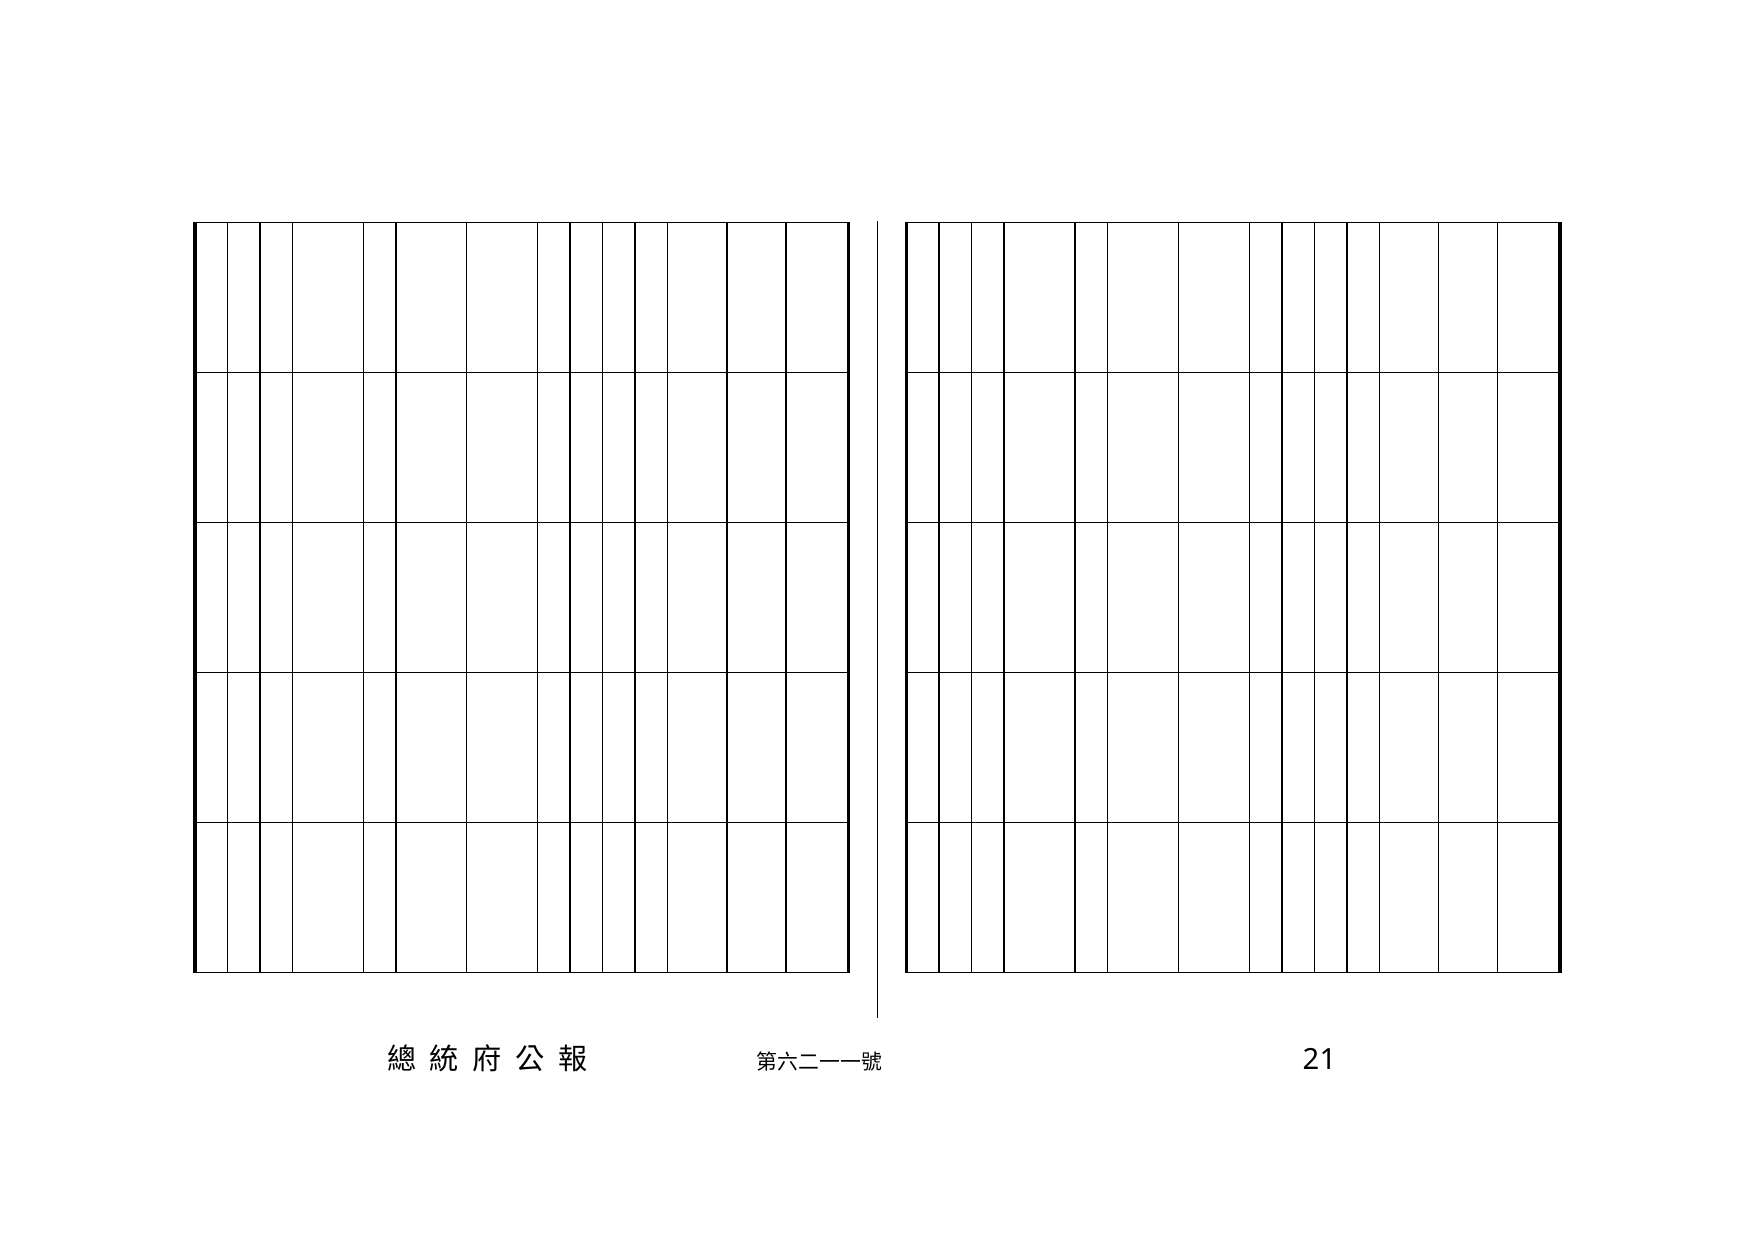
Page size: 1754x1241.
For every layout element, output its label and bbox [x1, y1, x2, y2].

table_cell [1202, 673, 1226, 822]
table_cell [728, 823, 756, 972]
table_cell [538, 673, 569, 822]
table_cell [340, 673, 363, 822]
table_cell [816, 373, 847, 522]
table_cell [1380, 823, 1409, 972]
table_cell [1131, 223, 1155, 372]
table_cell [1283, 523, 1314, 672]
table_cell [316, 523, 339, 672]
table_cell [261, 373, 292, 522]
table_cell [1409, 673, 1438, 822]
table_cell [1283, 373, 1314, 522]
table_cell [1498, 373, 1527, 522]
table_cell [908, 673, 938, 822]
table_cell [490, 823, 514, 972]
table_cell [1131, 373, 1155, 522]
table_cell [1226, 223, 1249, 372]
table_cell [1202, 823, 1226, 972]
table_cell [397, 523, 419, 672]
table_cell [1439, 673, 1468, 822]
table_cell [1468, 373, 1497, 522]
table_cell [1131, 673, 1155, 822]
table_cell [830, 673, 847, 822]
table_cell [1315, 523, 1346, 672]
table_cell [397, 223, 419, 372]
table_cell [1250, 823, 1281, 972]
table_cell [1527, 223, 1542, 372]
table_cell [1005, 523, 1028, 672]
table_cell [364, 223, 395, 372]
table_cell [514, 223, 537, 372]
table_cell [419, 523, 443, 672]
table_cell [1439, 223, 1468, 372]
table_cell [1131, 523, 1155, 672]
table_cell [1409, 523, 1438, 672]
table_cell [1468, 523, 1497, 672]
table_cell [816, 223, 847, 372]
table_cell [1028, 823, 1051, 972]
table_cell [668, 673, 697, 822]
table_cell [1348, 523, 1379, 672]
table_cell [787, 523, 806, 672]
table_cell [228, 373, 259, 522]
table_cell [1076, 523, 1107, 672]
table_cell [940, 673, 971, 822]
table_cell [787, 373, 816, 522]
table_cell [756, 823, 785, 972]
table_cell [1131, 823, 1155, 972]
table_cell [1028, 523, 1051, 672]
table_cell [697, 673, 726, 822]
table_cell [1498, 823, 1527, 972]
table_cell [538, 823, 569, 972]
table_cell [197, 373, 227, 522]
table_cell [636, 673, 667, 822]
table_cell [940, 823, 971, 972]
table_cell [972, 223, 1003, 372]
table_cell [1202, 373, 1226, 522]
table_cell [1076, 223, 1107, 372]
table_cell [603, 223, 634, 372]
table_cell [397, 373, 419, 522]
table_cell [1439, 823, 1468, 972]
table_cell [1005, 673, 1028, 822]
table_cell [228, 673, 259, 822]
table_cell [908, 523, 938, 672]
table_cell [1155, 673, 1178, 822]
table_cell [787, 223, 816, 372]
table_cell [364, 673, 395, 822]
table_cell [316, 373, 339, 522]
table_cell [728, 523, 756, 672]
table_cell [697, 823, 726, 972]
table_cell [1179, 523, 1202, 672]
table_cell [806, 523, 825, 672]
table_cell [340, 373, 363, 522]
table_cell [816, 673, 830, 822]
table_cell [972, 373, 1003, 522]
table_cell [293, 523, 316, 672]
table_cell [1380, 523, 1409, 672]
table_cell [443, 673, 466, 822]
table_cell [636, 523, 667, 672]
table_cell [1498, 673, 1527, 822]
table_cell [1028, 673, 1051, 822]
table_cell [490, 523, 514, 672]
table_cell [467, 523, 490, 672]
table_cell [514, 373, 537, 522]
table_cell [1155, 373, 1178, 522]
table_cell [1051, 823, 1074, 972]
table_cell [490, 373, 514, 522]
table_cell [1315, 673, 1346, 822]
table_cell [1283, 673, 1314, 822]
table_cell [603, 673, 634, 822]
table_cell [787, 823, 801, 972]
table_cell [697, 373, 726, 522]
table_cell [636, 823, 667, 972]
table_cell [538, 373, 569, 522]
table_cell [1155, 823, 1178, 972]
table_cell [756, 223, 785, 372]
table_cell [603, 523, 634, 672]
table_cell [816, 823, 830, 972]
table_cell [668, 523, 697, 672]
table_cell [1108, 523, 1131, 672]
table_cell [316, 673, 339, 822]
table_cell [293, 373, 316, 522]
table_cell [940, 373, 971, 522]
table_cell [1250, 673, 1281, 822]
table_cell [1226, 673, 1249, 822]
table_cell [293, 223, 316, 372]
table_cell [538, 223, 569, 372]
table_cell [1028, 223, 1051, 372]
table_cell [756, 523, 785, 672]
table_cell [697, 223, 726, 372]
table_cell [1028, 373, 1051, 522]
table_cell [340, 823, 363, 972]
table_cell [1076, 673, 1107, 822]
table_cell [364, 523, 395, 672]
table_cell [1250, 223, 1281, 372]
table_cell [419, 823, 443, 972]
table_cell [1179, 823, 1202, 972]
table_cell [756, 373, 785, 522]
table_cell [1202, 523, 1226, 672]
table_cell [636, 373, 667, 522]
table_cell [197, 523, 227, 672]
table_cell [1468, 823, 1497, 972]
table_cell [972, 523, 1003, 672]
table_cell [1498, 223, 1512, 372]
table_cell [490, 673, 514, 822]
table_cell [1051, 373, 1074, 522]
table_cell [228, 523, 259, 672]
table_cell [1155, 223, 1178, 372]
table_cell [668, 373, 697, 522]
table_cell [1108, 823, 1131, 972]
table_cell [728, 673, 756, 822]
table_cell [940, 223, 971, 372]
table_cell [316, 823, 339, 972]
table_cell [1527, 523, 1558, 672]
table_cell [1155, 523, 1178, 672]
table_cell [603, 373, 634, 522]
table_cell [972, 823, 1003, 972]
table_cell [1051, 223, 1074, 372]
table_cell [316, 223, 339, 372]
table_cell [636, 223, 667, 372]
table_cell [1179, 223, 1202, 372]
table_cell [1202, 223, 1226, 372]
table_cell [1348, 223, 1379, 372]
table_cell [1005, 373, 1028, 522]
table_cell [261, 823, 292, 972]
table_cell [490, 223, 514, 372]
table_cell [571, 223, 602, 372]
table_cell [1527, 823, 1558, 972]
table_cell [1108, 223, 1131, 372]
table_cell [668, 823, 697, 972]
table_cell [397, 823, 419, 972]
table_cell [443, 823, 466, 972]
table_cell [467, 823, 490, 972]
table_cell [825, 523, 847, 672]
table_cell [197, 823, 227, 972]
table_cell [293, 823, 316, 972]
table_cell [1076, 823, 1107, 972]
table_cell [1527, 673, 1558, 822]
table_cell [756, 673, 785, 822]
table_cell [197, 223, 227, 372]
table_cell [728, 373, 756, 522]
table_cell [1348, 373, 1379, 522]
table_cell [1498, 523, 1527, 672]
table_cell [228, 223, 259, 372]
table_cell [228, 823, 259, 972]
table_cell [908, 373, 938, 522]
table_cell [1051, 673, 1074, 822]
table_cell [1283, 223, 1314, 372]
table_cell [1226, 373, 1249, 522]
table_cell [1226, 523, 1249, 672]
table_cell [728, 223, 756, 372]
table_cell [1527, 373, 1558, 522]
table_cell [467, 223, 490, 372]
table_cell [1439, 373, 1468, 522]
table_cell [1108, 673, 1131, 822]
table_cell [1315, 373, 1346, 522]
table_cell [1005, 823, 1028, 972]
table_cell [261, 673, 292, 822]
table_cell [571, 673, 602, 822]
table_cell [419, 223, 443, 372]
table_cell [1439, 523, 1468, 672]
table_cell [1315, 223, 1346, 372]
table_cell [972, 673, 1003, 822]
table_cell [603, 823, 634, 972]
table_cell [787, 673, 801, 822]
table_cell [1283, 823, 1314, 972]
table_cell [1468, 673, 1497, 822]
table_cell [908, 823, 938, 972]
table_cell [514, 823, 537, 972]
table_cell [1348, 673, 1379, 822]
table_cell [1250, 523, 1281, 672]
table_cell [1380, 223, 1409, 372]
table_cell [1409, 823, 1438, 972]
table_cell [668, 223, 697, 372]
table_cell [467, 373, 490, 522]
table_cell [538, 523, 569, 672]
table_cell [571, 523, 602, 672]
table_cell [293, 673, 316, 822]
table_cell [1076, 373, 1107, 522]
table_cell [1513, 223, 1527, 372]
table_cell [443, 223, 466, 372]
table_cell [514, 673, 537, 822]
table_cell [443, 523, 466, 672]
table_cell [261, 223, 292, 372]
table_cell [830, 823, 847, 972]
table_cell [1380, 673, 1409, 822]
table_cell [340, 523, 363, 672]
table_cell [419, 673, 443, 822]
table_cell [397, 673, 419, 822]
table_cell [1250, 373, 1281, 522]
table_cell [261, 523, 292, 672]
table_cell [1315, 823, 1346, 972]
table_cell [940, 523, 971, 672]
table_cell [419, 373, 443, 522]
table_cell [1468, 223, 1497, 372]
table_cell [571, 373, 602, 522]
table_cell [340, 223, 363, 372]
table_cell [801, 823, 816, 972]
table_cell [197, 673, 227, 822]
table_cell [1348, 823, 1379, 972]
table_cell [697, 523, 726, 672]
table_cell [364, 823, 395, 972]
table_cell [1051, 523, 1074, 672]
table_cell [1179, 373, 1202, 522]
table_cell [801, 673, 816, 822]
table_cell [443, 373, 466, 522]
table_cell [1108, 373, 1131, 522]
table_cell [364, 373, 395, 522]
table_cell [1380, 373, 1409, 522]
table_cell [1179, 673, 1202, 822]
table_cell [1409, 373, 1438, 522]
table_cell [1226, 823, 1249, 972]
table_cell [571, 823, 602, 972]
table_cell [467, 673, 490, 822]
table_cell [514, 523, 537, 672]
table_cell [1005, 223, 1028, 372]
table_cell [1542, 223, 1558, 372]
table_cell [1409, 223, 1438, 372]
table_cell [908, 223, 938, 372]
